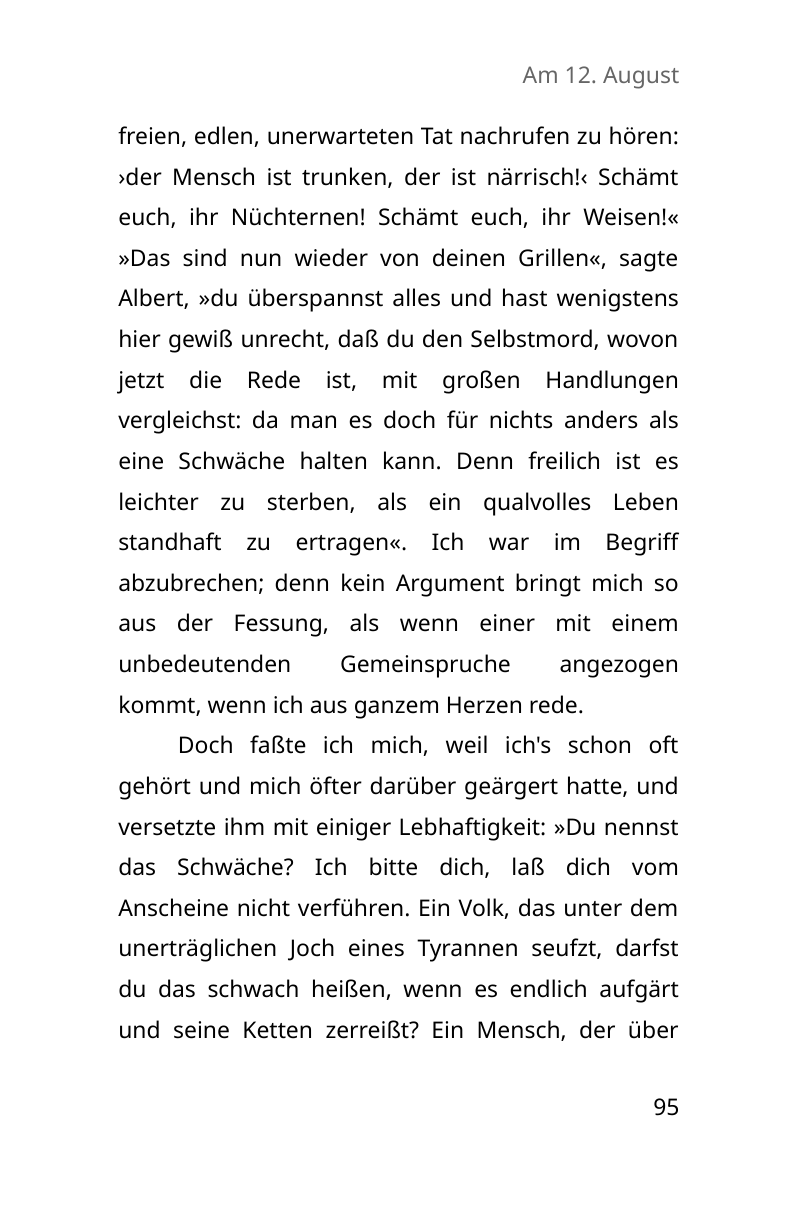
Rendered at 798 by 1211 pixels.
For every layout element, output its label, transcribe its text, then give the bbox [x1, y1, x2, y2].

text Doch faßte ich mich, weil ich's schon oft gehört und mich öfter darüber geärgert hatte, und versetzte ihm mit einiger Lebhaftigkeit: »Du nennst das Schwäche? Ich bitte dich, laß dich vom Anscheine nicht verführen. Ein Volk, das unter dem unerträglichen Joch eines Tyrannen seufzt, darfst du das schwach heißen, wenn es endlich aufgärt und seine Ketten zerreißt? Ein Mensch, der über [118, 729, 679, 1045]
text freien, edlen, unerwarteten Tat nachrufen zu hören: ›der Mensch ist trunken, der ist närrisch!‹ Schämt euch, ihr Nüchternen! Schämt euch, ihr Weisen!« »Das sind nun wieder von deinen Grillen«, sagte Albert, »du überspannst alles und hast wenigstens hier gewiß unrecht, daß du den Selbstmord, wovon jetzt die Rede ist, mit großen Handlungen vergleichst: da man es doch für nichts anders als eine Schwäche halten kann. Denn freilich ist es leichter zu sterben, als ein qualvolles Leben standhaft zu ertragen«. Ich war im Begriff abzubrechen; denn kein Argument bringt mich so aus der Fessung, als wenn einer mit einem unbedeutenden Gemeinspruche angezogen kommt, wenn ich aus ganzem Herzen rede. [118, 120, 679, 720]
